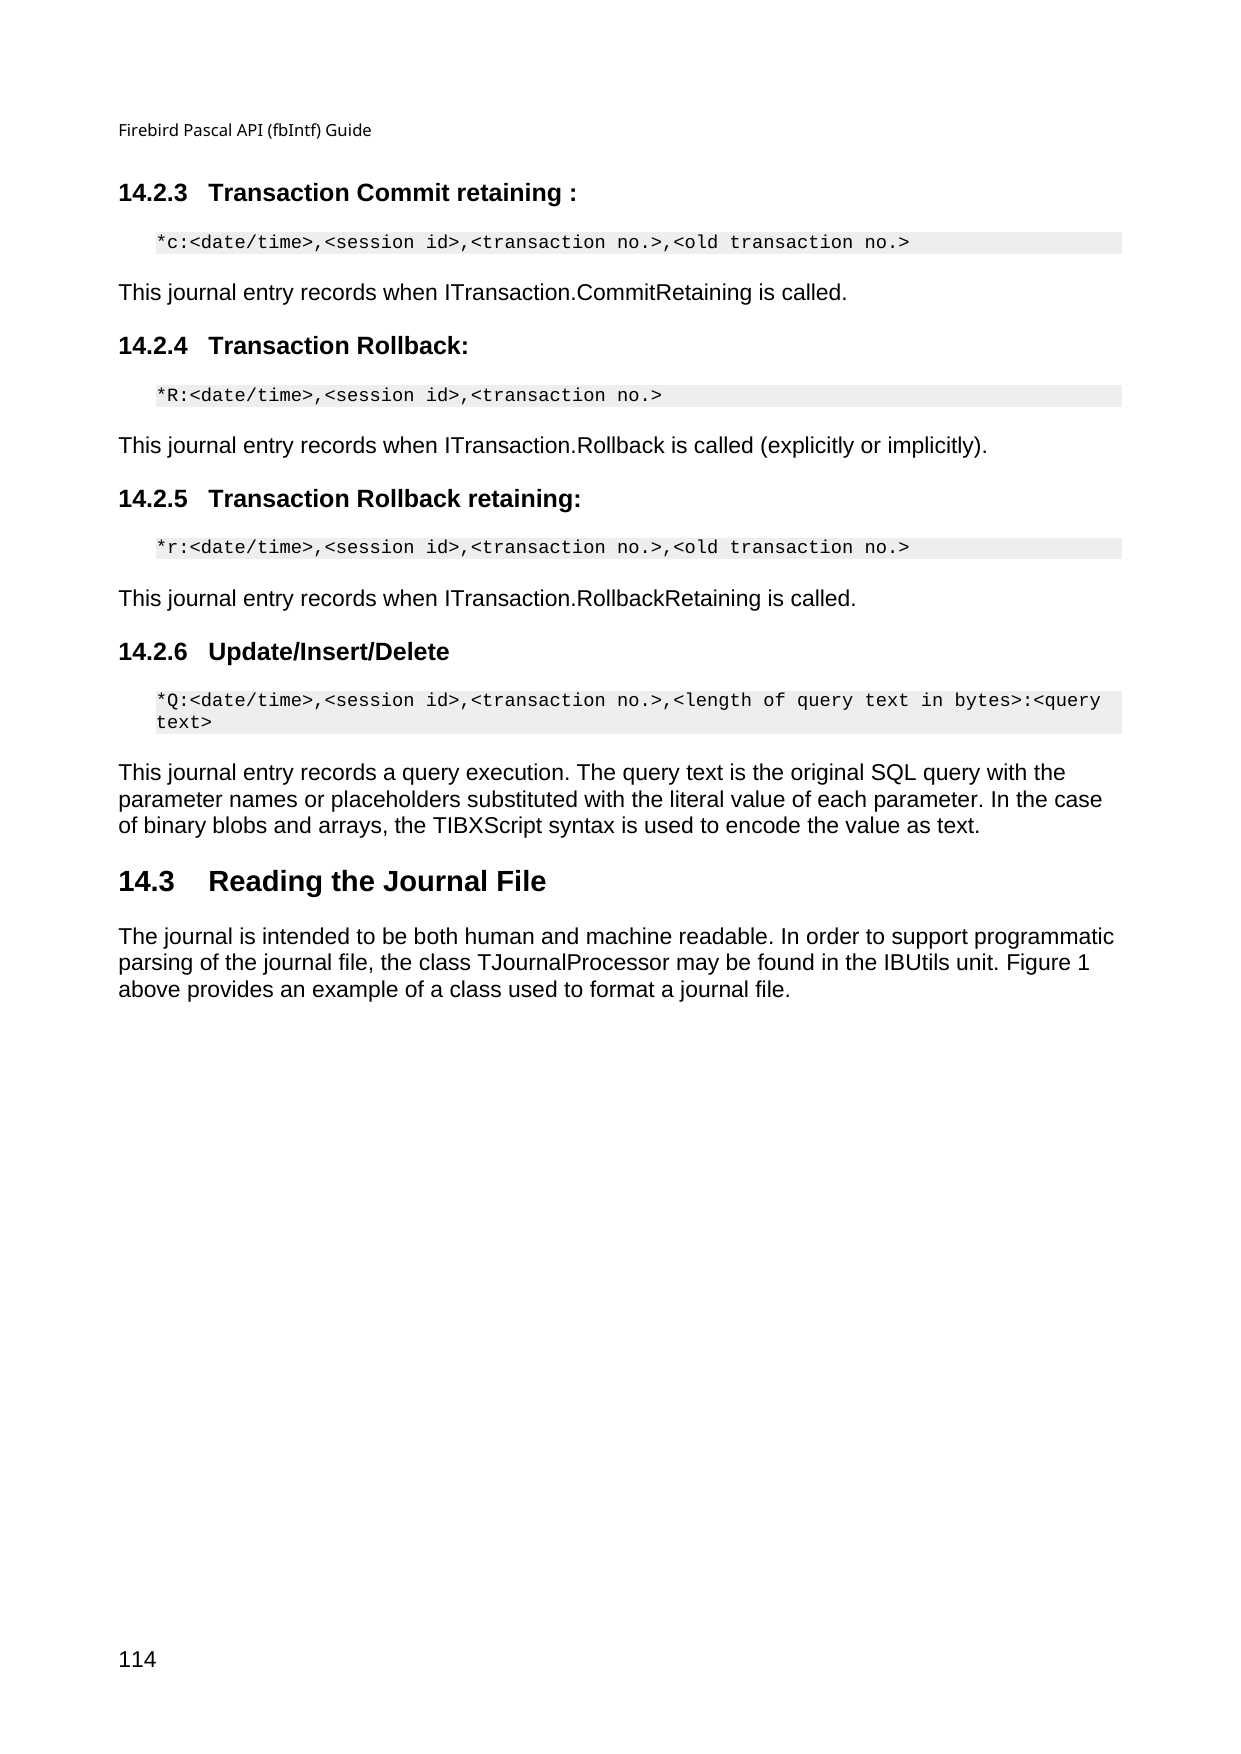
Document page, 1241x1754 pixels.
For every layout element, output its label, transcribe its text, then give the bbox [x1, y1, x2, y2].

text This journal entry records when ITransaction.RollbackRetaining is called. [118, 585, 1122, 611]
subtitle Transaction Rollback: [118, 331, 1122, 360]
text *Q:<date/time>,<session id>,<transaction no.>,<length of query text in bytes>:<query text> [156, 691, 1122, 734]
text *R:<date/time>,<session id>,<transaction no.> [156, 385, 1122, 407]
text This journal entry records when ITransaction.CommitRetaining is called. [118, 279, 1122, 306]
text This journal entry records when ITransaction.Rollback is called (explicitly or implicitly). [118, 432, 1122, 458]
text *c:<date/time>,<session id>,<transaction no.>,<old transaction no.> [156, 232, 1122, 254]
subtitle Reading the Journal File [118, 864, 1122, 897]
subtitle Transaction Rollback retaining: [118, 484, 1122, 513]
subtitle Transaction Commit retaining : [118, 178, 1122, 207]
subtitle Update/Insert/Delete [118, 637, 1122, 666]
text The journal is intended to be both human and machine readable. In order to support programmatic parsing of the journal file, the class TJournalProcessor may be found in the IBUtils unit. Figure 1 above provides an example of a class used to format a journal file. [118, 923, 1122, 1002]
text This journal entry records a query execution. The query text is the original SQL query with the parameter names or placeholders substituted with the literal value of each parameter. In the case of binary blobs and arrays, the TIBXScript syntax is used to encode the value as text. [118, 759, 1122, 838]
text *r:<date/time>,<session id>,<transaction no.>,<old transaction no.> [156, 538, 1122, 559]
